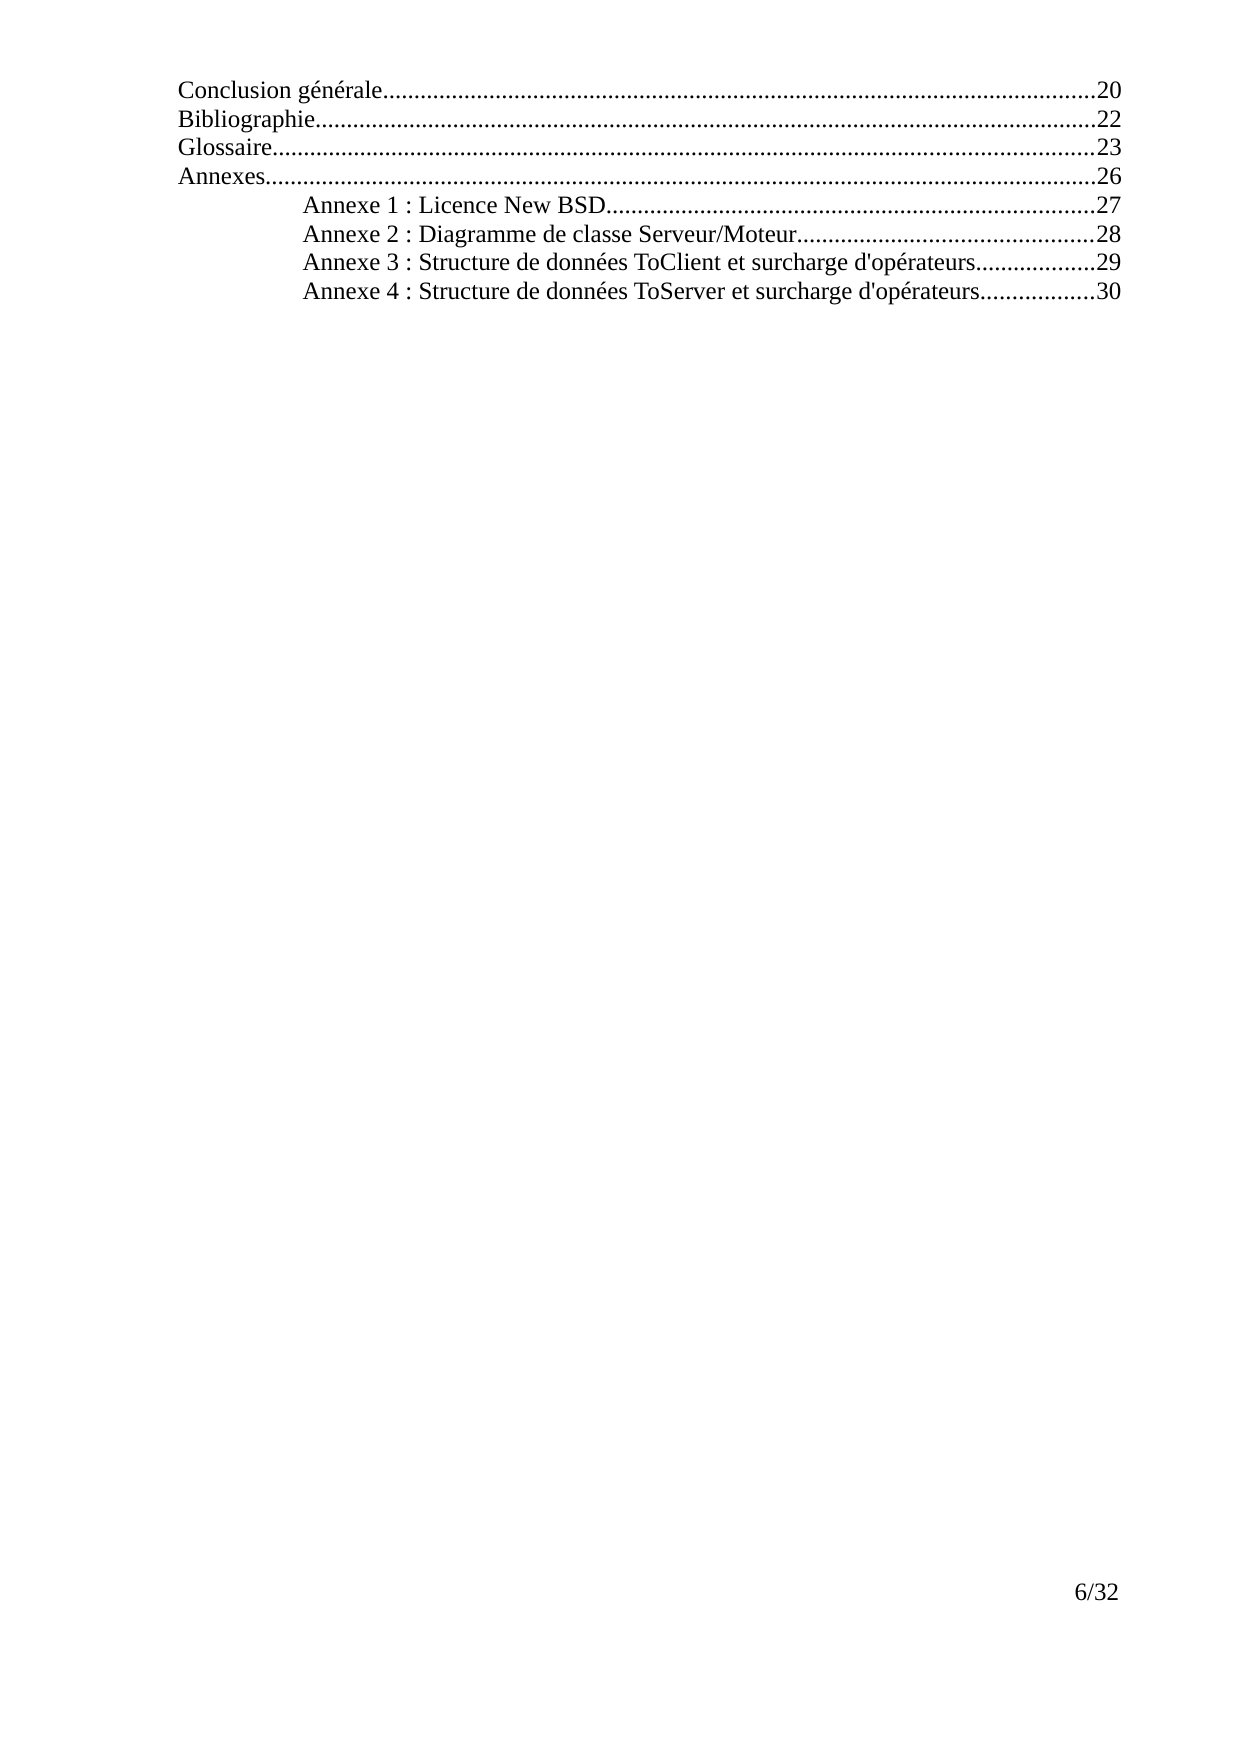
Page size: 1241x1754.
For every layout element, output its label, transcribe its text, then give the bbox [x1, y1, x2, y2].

text Annexe 2 : Diagramme de classe Serveur/Moteur 28 [302, 219, 1122, 247]
text Annexe 1 : Licence New BSD 27 [302, 190, 1122, 219]
text Glossaire 23 [177, 132, 1122, 161]
text Annexe 4 : Structure de données ToServer et surcharge d'opérateurs 30 [302, 276, 1122, 305]
text Conclusion générale 20 [177, 75, 1122, 104]
text Annexes 26 [177, 161, 1122, 190]
text Annexe 3 : Structure de données ToClient et surcharge d'opérateurs 29 [302, 247, 1122, 276]
text Bibliographie 22 [177, 104, 1122, 132]
